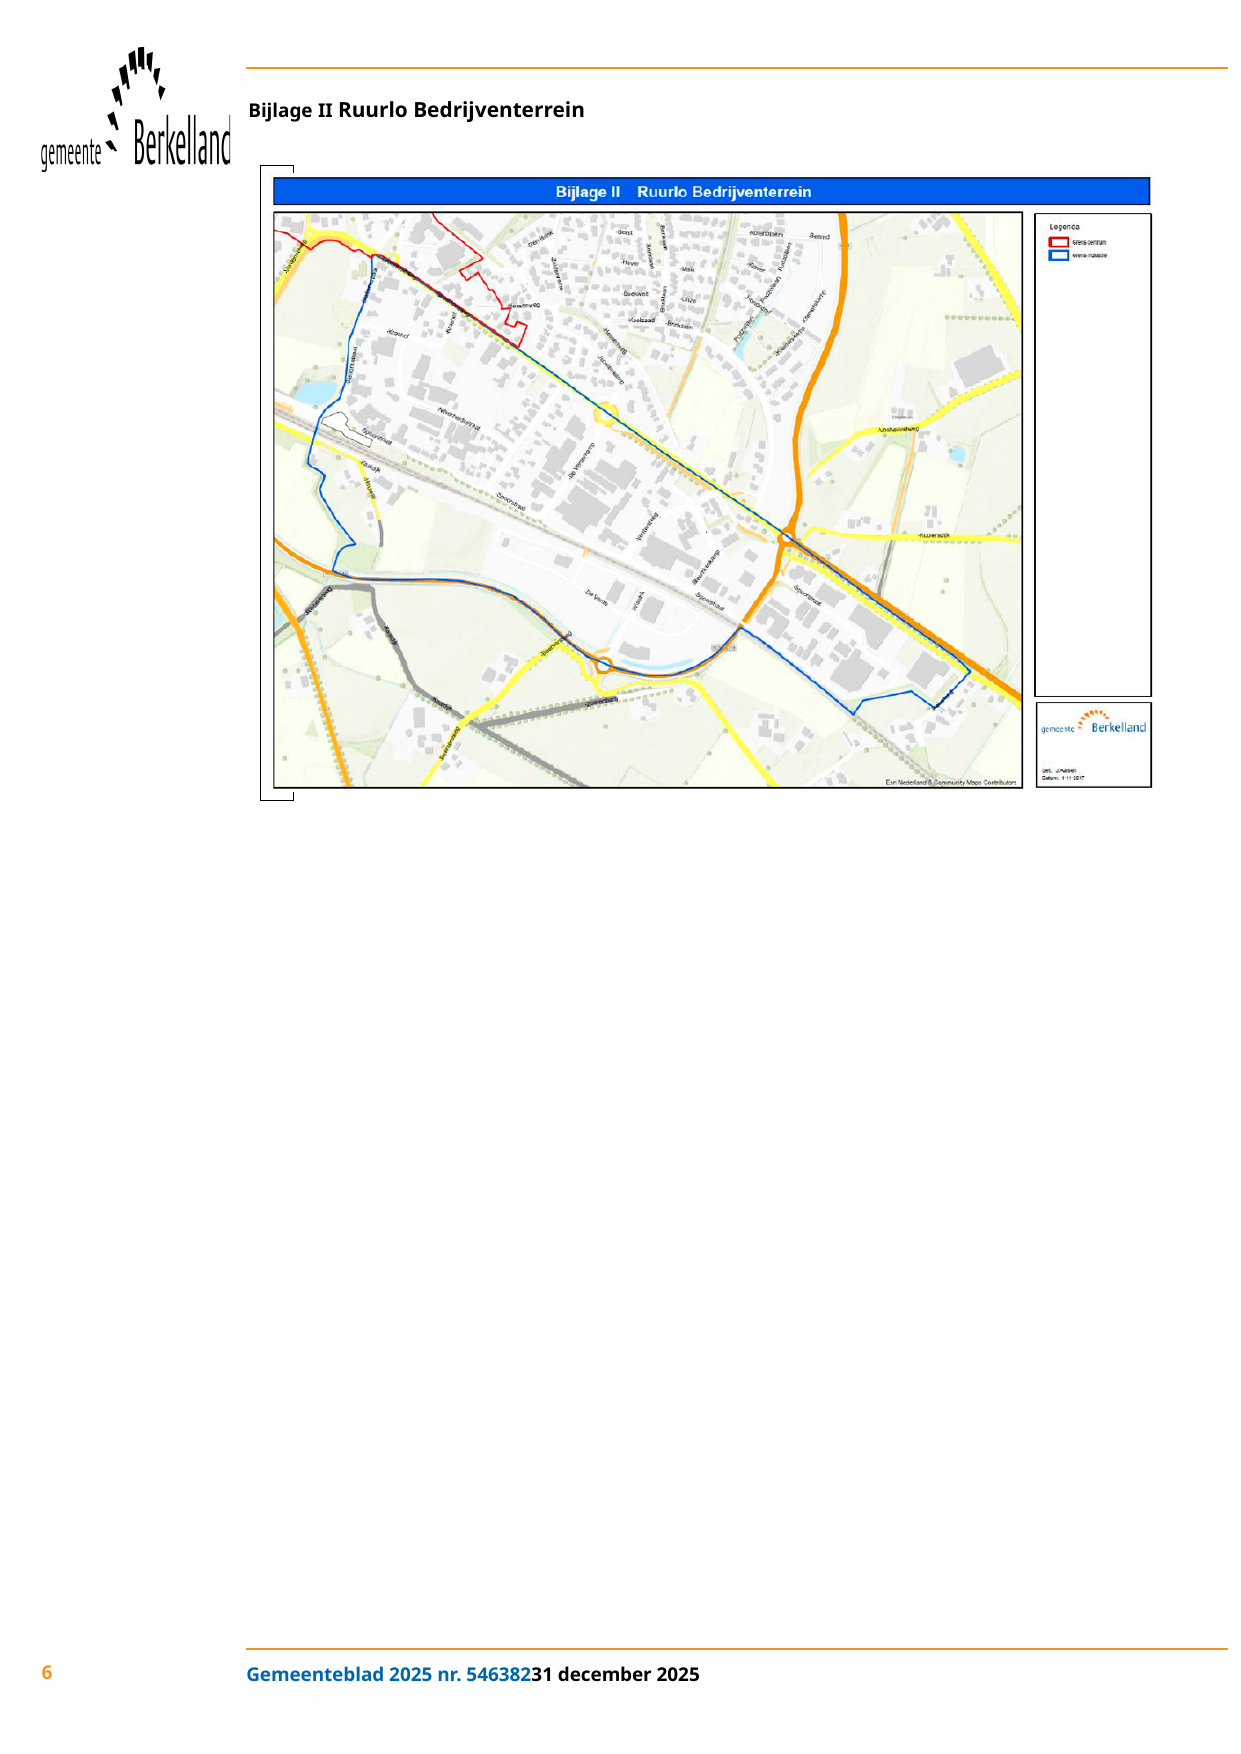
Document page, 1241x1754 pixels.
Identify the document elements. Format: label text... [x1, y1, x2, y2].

text Bijlage II Ruurlo Bedrijventerrein [248, 95, 1152, 123]
picture [268, 173, 1155, 792]
picture [41, 47, 231, 172]
